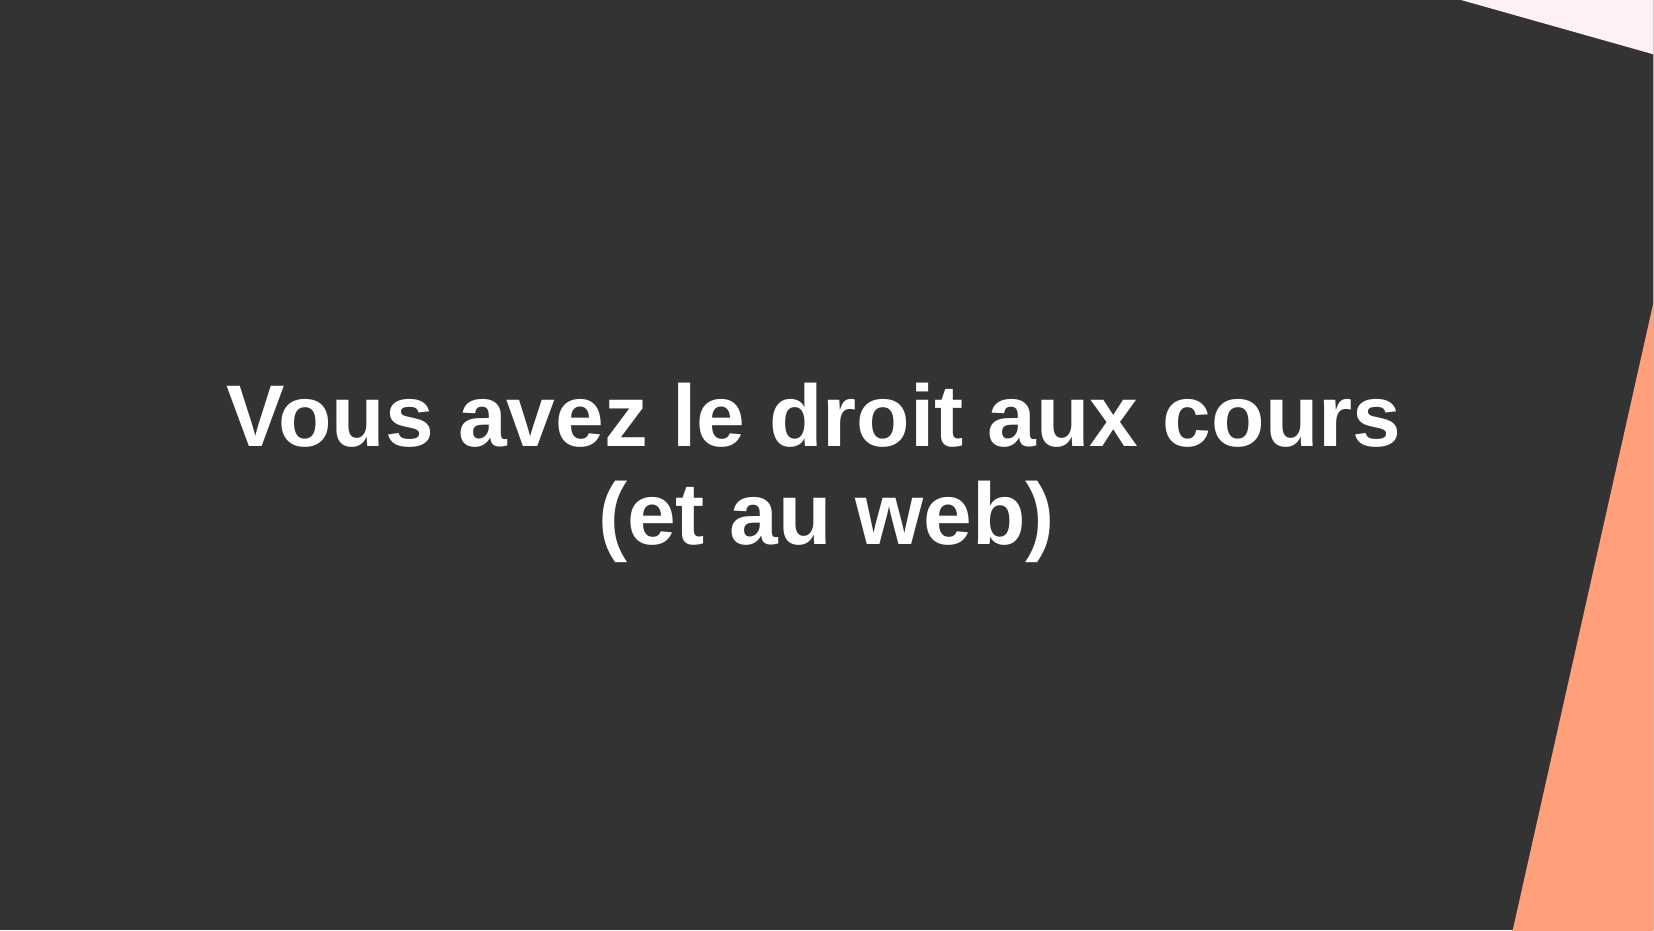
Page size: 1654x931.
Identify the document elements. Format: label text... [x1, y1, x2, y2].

text_box [1512, 299, 1654, 931]
title Vous avez le droit aux cours (et au web) [31, 367, 1622, 563]
text_box [1461, 0, 1654, 55]
